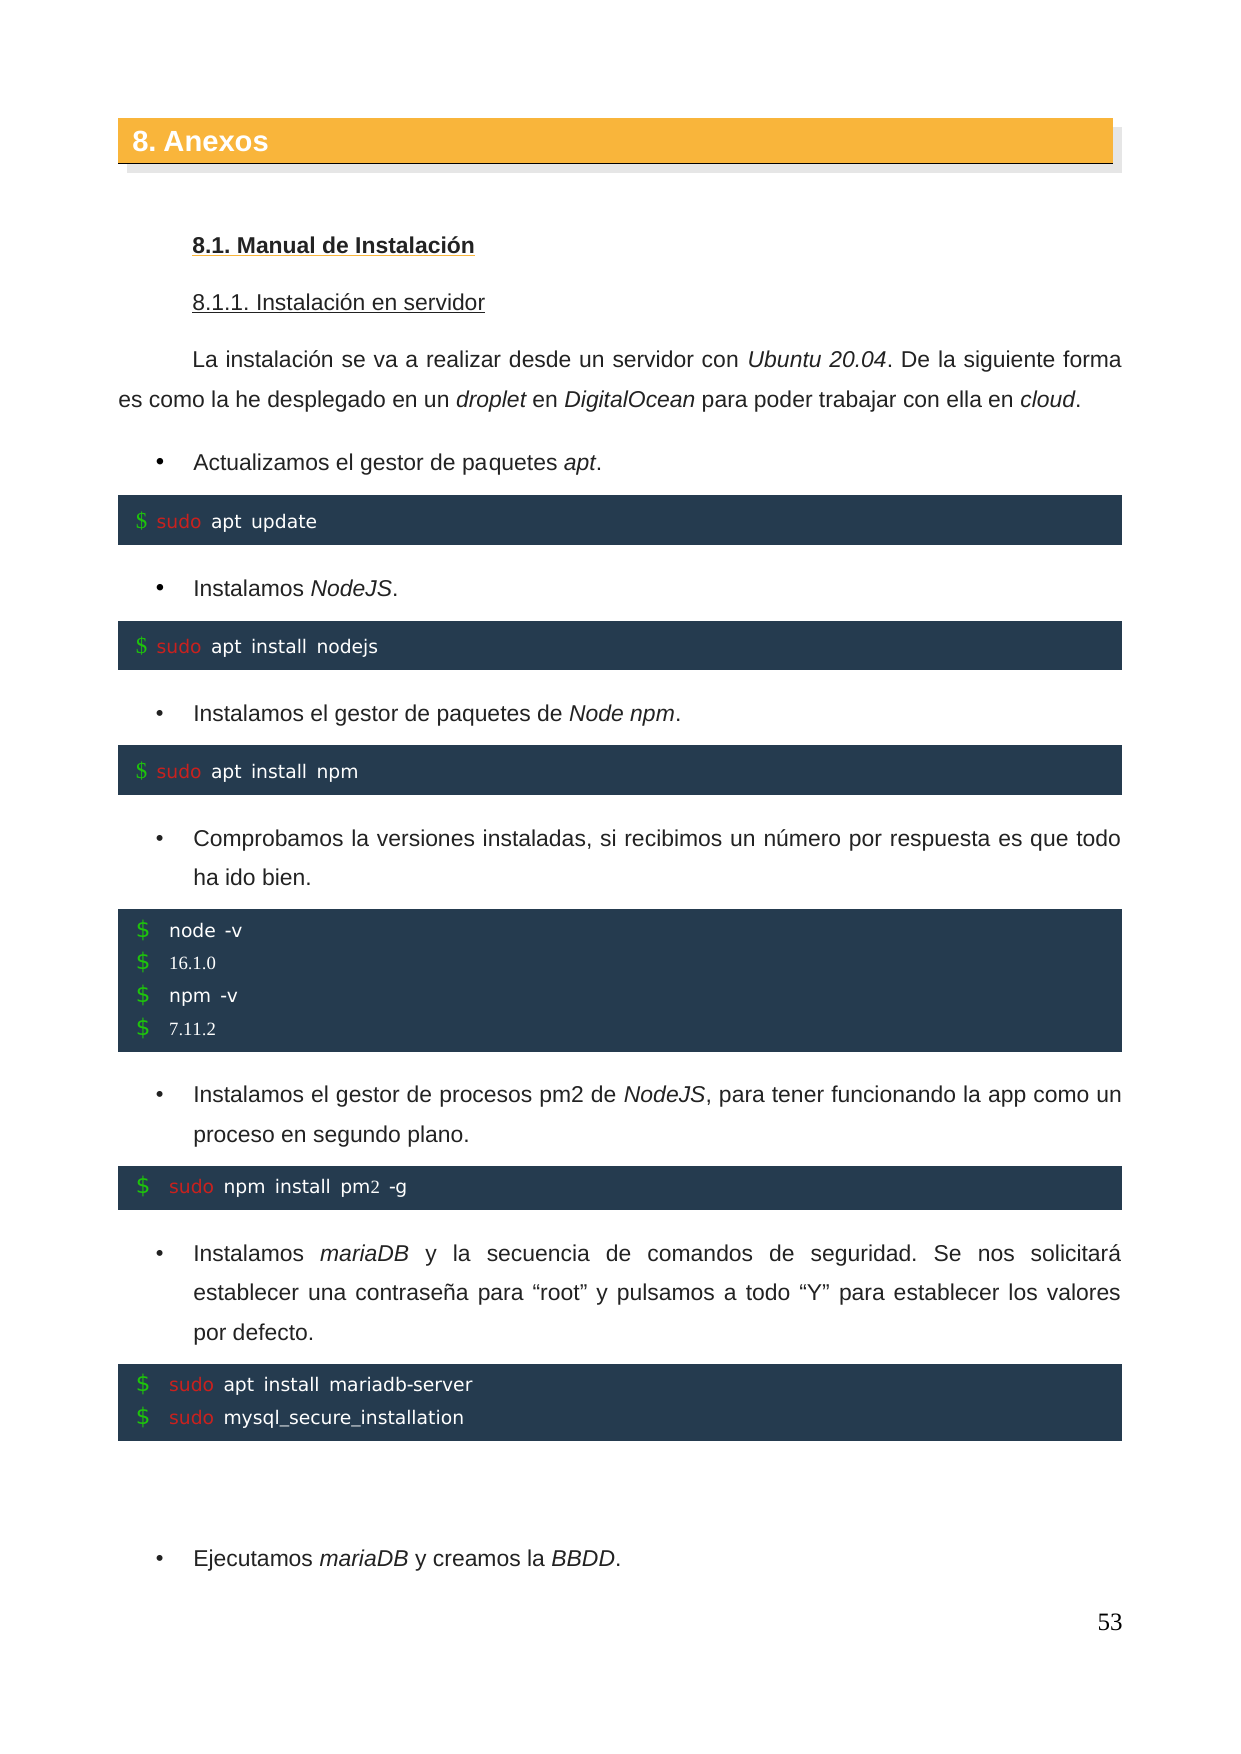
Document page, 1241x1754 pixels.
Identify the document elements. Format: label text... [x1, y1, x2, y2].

list Actualizamos el gestor de pa quetes apt. [156, 449, 1122, 476]
table_header $ sudo apt update [118, 495, 1122, 545]
list Comprobamos la versiones instaladas, si recibimos un número por respuesta es que todo ha ido bien. [156, 824, 1122, 890]
table_header $ node -v $ 16.1.0 $ npm -v $ 7.11.2 [118, 909, 1122, 1052]
list Ejecutamos mariaDB y creamos la BBDD. [156, 1545, 1122, 1572]
text 8.1. Manual de Instalación [118, 232, 1122, 258]
table_header 8. Anexos [118, 118, 1113, 163]
table_header $ sudo apt install npm [118, 745, 1122, 795]
text La instalación se va a realizar desde un servidor con Ubuntu 20.04. De la siguiente forma es como la he desplegado en un droplet en DigitalOcean para poder trabajar con ella en cloud. [118, 346, 1122, 412]
table_header $ sudo npm install pm2 -g [118, 1166, 1122, 1210]
table_header $ sudo apt install mariadb-server $ sudo mysql_secure_installation [118, 1364, 1122, 1441]
table_header $ sudo apt install nodejs [118, 621, 1122, 670]
list Instalamos el gestor de paquetes de Node npm. [156, 700, 1122, 726]
list Instalamos mariaDB y la secuencia de comandos de seguridad. Se nos solicitará establecer una contraseña para “root” y pulsamos a todo “Y” para establecer los valores por defecto. [156, 1240, 1122, 1345]
list Instalamos NodeJS. [156, 574, 1122, 601]
text 8.1.1. Instalación en servidor [118, 289, 1122, 316]
list Instalamos el gestor de procesos pm2 de NodeJS, para tener funcionando la app como un proceso en segundo plano. [156, 1081, 1122, 1147]
